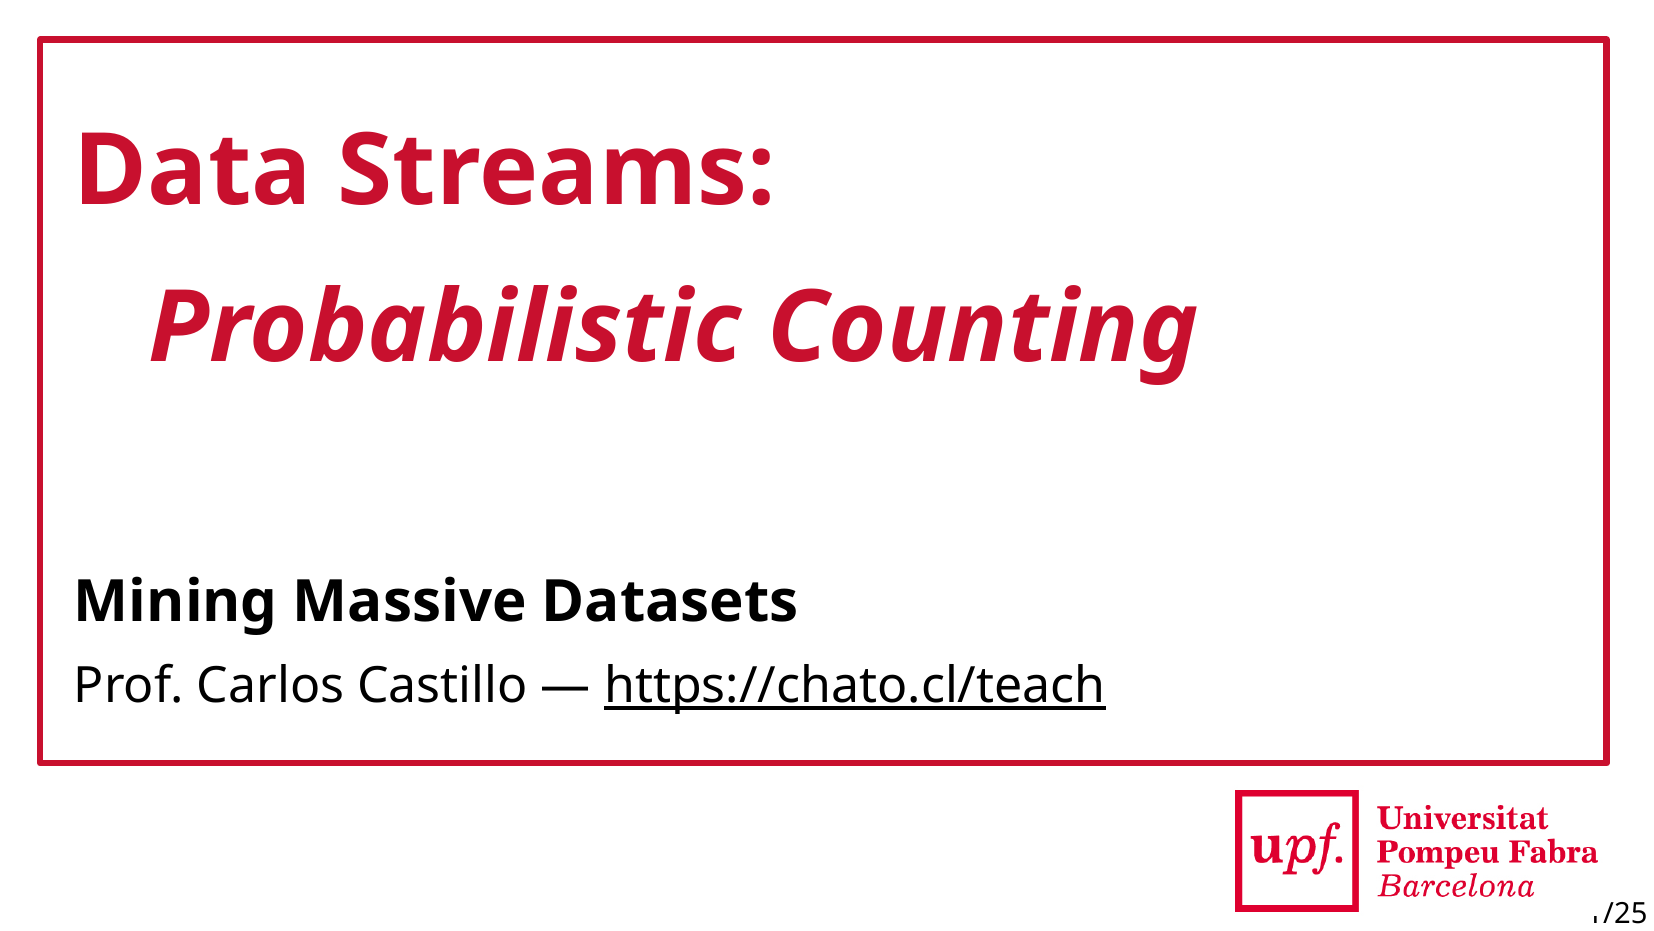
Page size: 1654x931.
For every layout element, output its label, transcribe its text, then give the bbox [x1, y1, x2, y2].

chart [770, 589, 889, 649]
picture [1229, 785, 1604, 916]
text_box Data Streams: Probabilistic Counting Mining Massive Datasets Prof. Carlos Castillo — https://chato.cl/teach [73, 77, 1562, 746]
